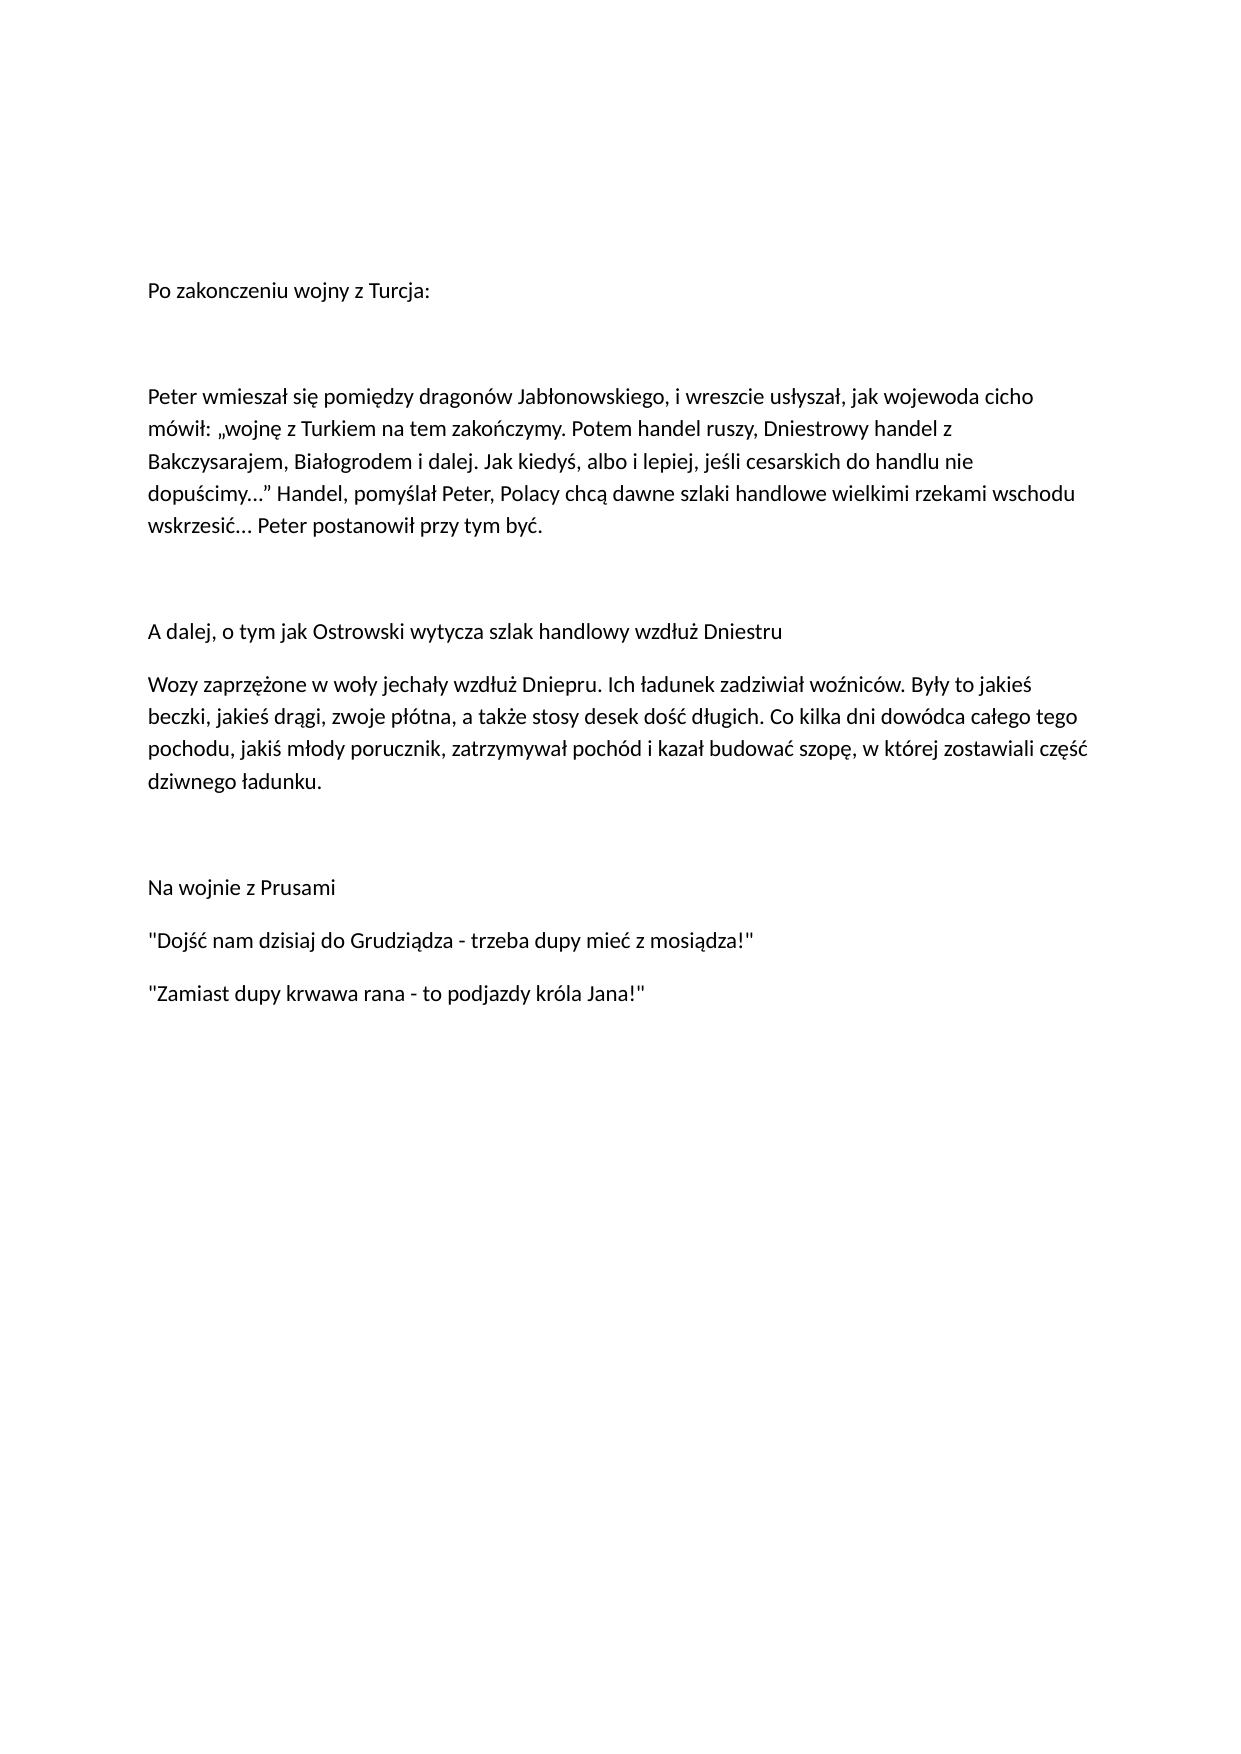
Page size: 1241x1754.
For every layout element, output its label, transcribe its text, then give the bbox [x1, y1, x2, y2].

text Po zakonczeniu wojny z Turcja: [148, 276, 1093, 304]
text Na wojnie z Prusami [148, 873, 1093, 901]
text Peter wmieszał się pomiędzy dragonów Jabłonowskiego, i wreszcie usłyszał, jak wojewoda cicho mówił: „wojnę z Turkiem na tem zakończymy. Potem handel ruszy, Dniestrowy handel z Bakczysarajem, Białogrodem i dalej. Jak kiedyś, albo i lepiej, jeśli cesarskich do handlu nie dopuścimy...” Handel, pomyślał Peter, Polacy chcą dawne szlaki handlowe wielkimi rzekami wschodu wskrzesić... Peter postanowił przy tym być. [148, 382, 1093, 539]
text Wozy zaprzężone w woły jechały wzdłuż Dniepru. Ich ładunek zadziwiał woźniców. Były to jakieś beczki, jakieś drągi, zwoje płótna, a także stosy desek dość długich. Co kilka dni dowódca całego tego pochodu, jakiś młody porucznik, zatrzymywał pochód i kazał budować szopę, w której zostawiali część dziwnego ładunku. [148, 670, 1093, 795]
text "Zamiast dupy krwawa rana - to podjazdy króla Jana!" [148, 979, 1093, 1007]
text "Dojść nam dzisiaj do Grudziądza - trzeba dupy mieć z mosiądza!" [148, 926, 1093, 954]
text A dalej, o tym jak Ostrowski wytycza szlak handlowy wzdłuż Dniestru [148, 617, 1093, 645]
